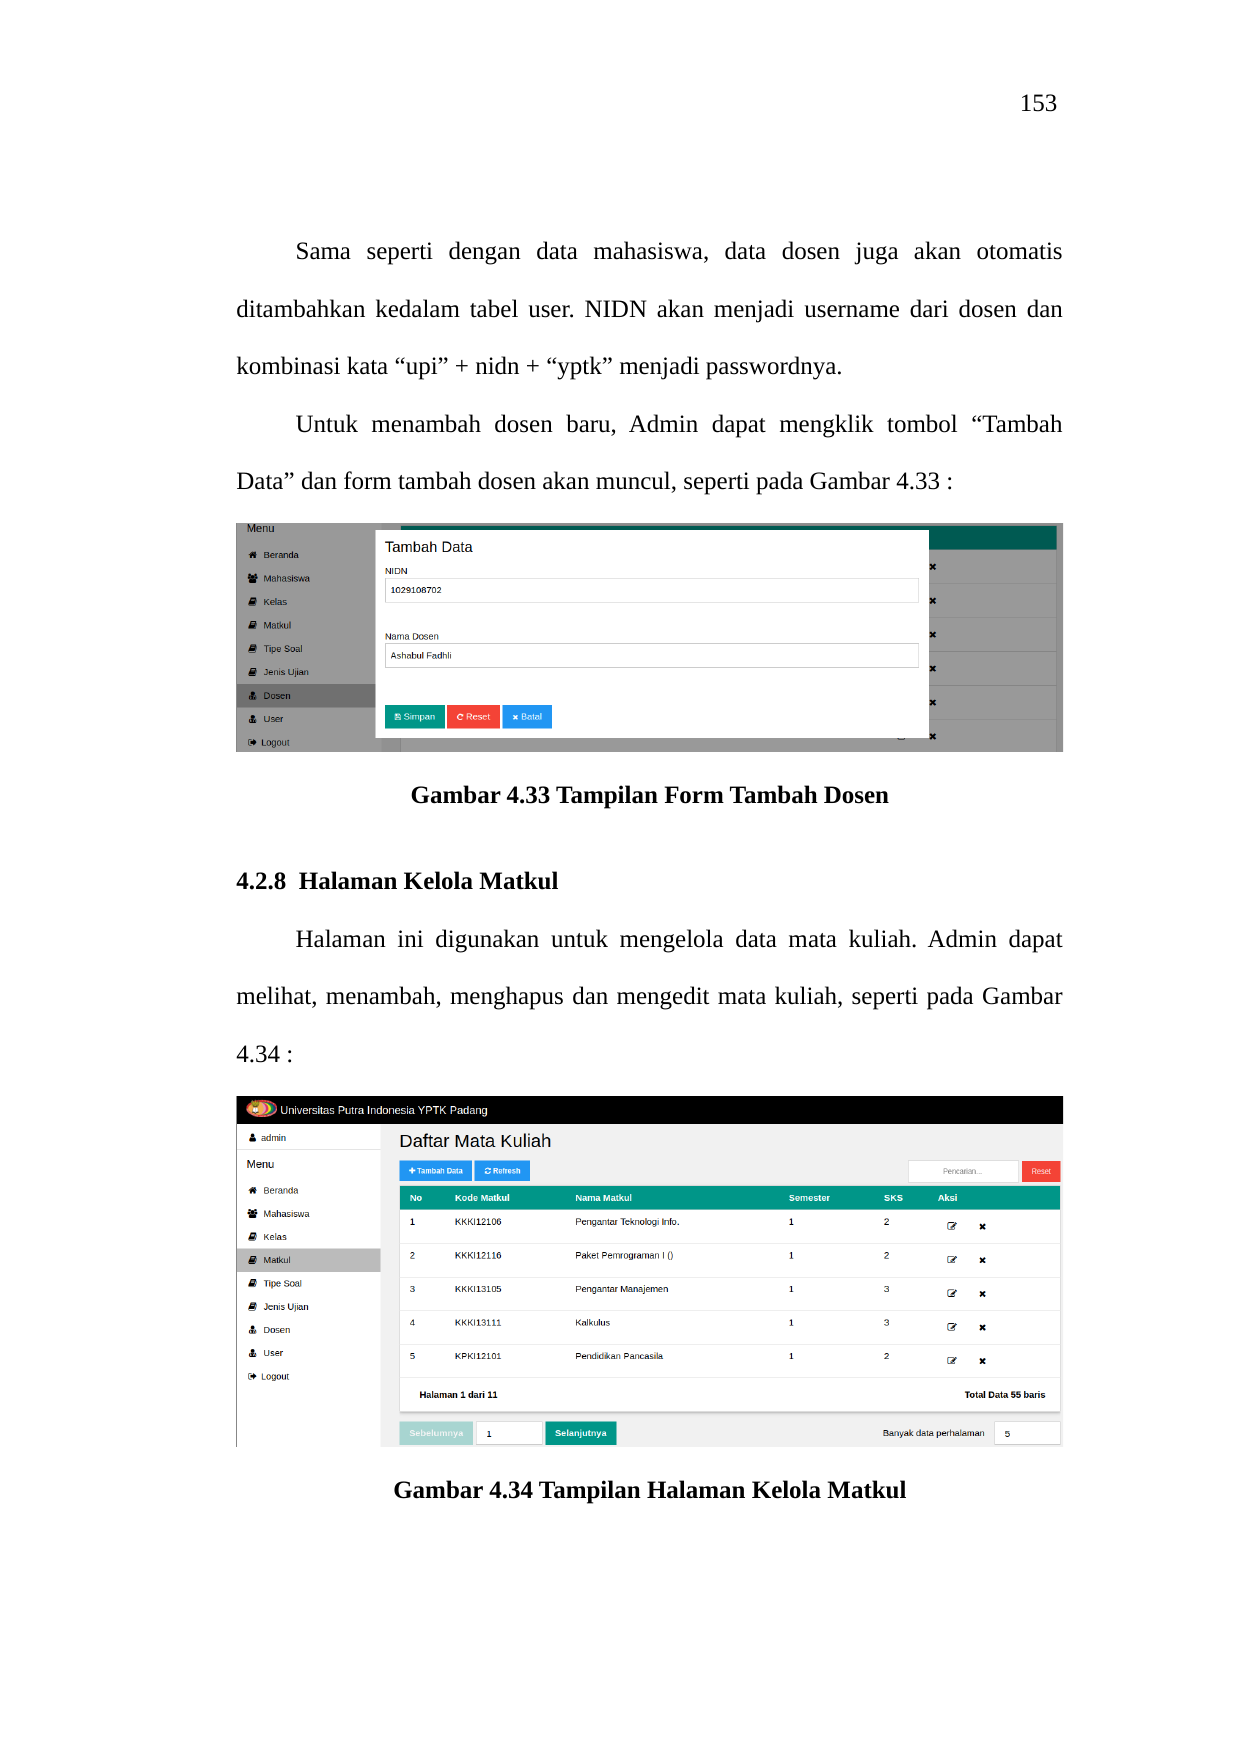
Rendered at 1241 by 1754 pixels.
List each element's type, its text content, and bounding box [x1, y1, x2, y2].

text Halaman ini digunakan untuk mengelola data mata kuliah. Admin dapat melihat, menambah, menghapus dan mengedit mata kuliah, seperti pada Gambar 4.34 : [236, 924, 1063, 1068]
subtitle Halaman Kelola Matkul [236, 866, 1063, 895]
picture [236, 1096, 1064, 1447]
text Untuk menambah dosen baru, Admin dapat mengklik tombol “Tambah Data” dan form tambah dosen akan muncul, seperti pada Gambar 4.33 : [236, 409, 1063, 495]
text Sama seperti dengan data mahasiswa, data dosen juga akan otomatis ditambahkan kedalam tabel user. NIDN akan menjadi username dari dosen dan kombinasi kata “upi” + nidn + “yptk” menjadi passwordnya. [236, 236, 1063, 380]
text Gambar 4.33 Tampilan Form Tambah Dosen [236, 752, 1063, 809]
picture [236, 523, 1064, 752]
text Gambar 4.34 Tampilan Halaman Kelola Matkul [236, 1447, 1063, 1504]
